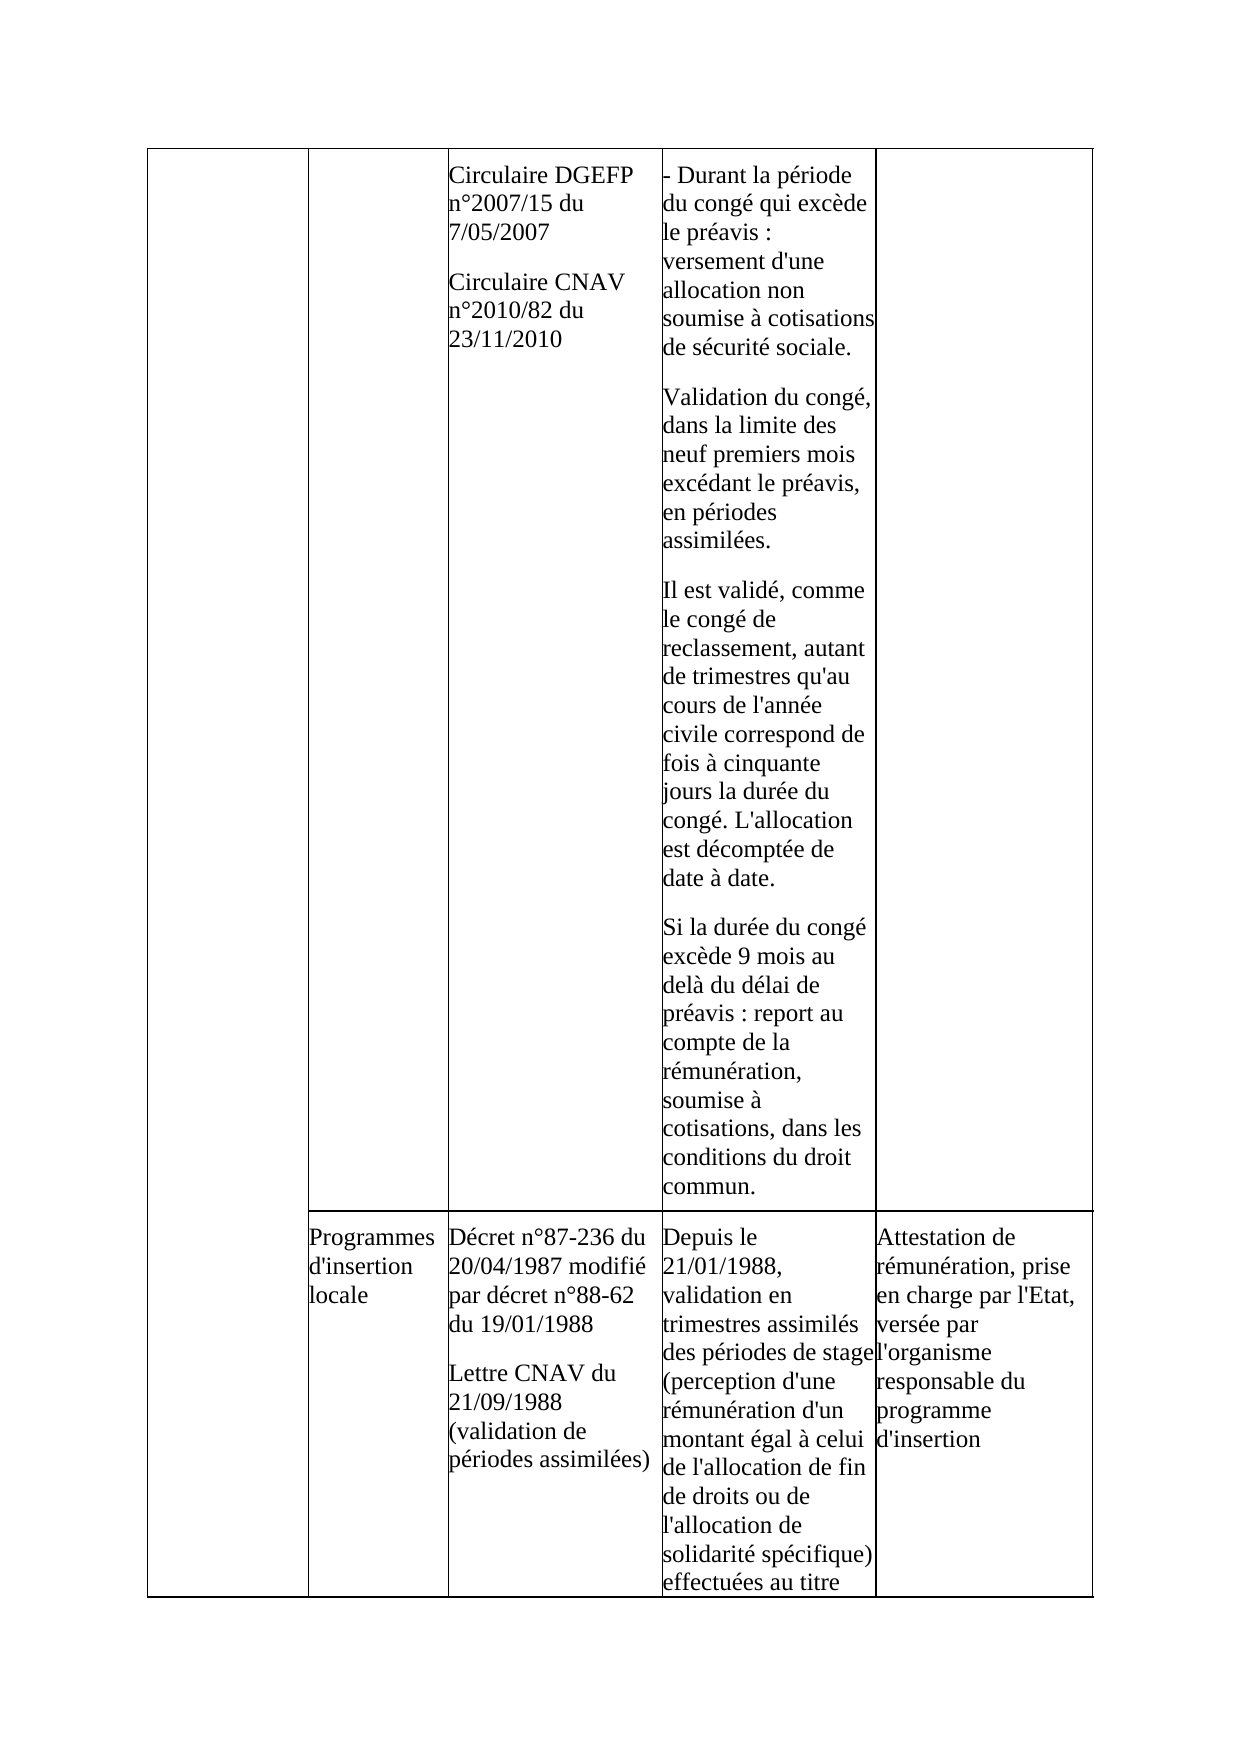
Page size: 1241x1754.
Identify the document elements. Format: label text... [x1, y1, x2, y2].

table_cell Décret n°87-236 du 20/04/1987 modifié par décret n°88-62 du 19/01/1988 Lettre CNAV du 21/09/1988 (validation de périodes assimilées) [449, 1212, 662, 1596]
table_cell - Durant la période du congé qui excède le préavis : versement d'une allocation non soumise à cotisations de sécurité sociale. Validation du congé, dans la limite des neuf premiers mois excédant le préavis, en périodes assimilées. Il est validé, comme le congé de reclassement, autant de trimestres qu'au cours de l'année civile correspond de fois à cinquante jours la durée du congé. L'allocation est décomptée de date à date. Si la durée du congé excède 9 mois au delà du délai de préavis : report au compte de la rémunération, soumise à cotisations, dans les conditions du droit commun. [663, 149, 875, 1210]
table_cell [309, 149, 448, 1210]
table_cell Attestation de rémunération, prise en charge par l'Etat, versée par l'organisme responsable du programme d'insertion [877, 1212, 1092, 1596]
table_header [148, 149, 308, 1596]
table_cell [877, 149, 1092, 1210]
table_cell Circulaire DGEFP n°2007/15 du 7/05/2007 Circulaire CNAV n°2010/82 du 23/11/2010 [449, 149, 662, 1210]
table_cell Depuis le 21/01/1988, validation en trimestres assimilés des périodes de stage (perception d'une rémunération d'un montant égal à celui de l'allocation de fin de droits ou de l'allocation de solidarité spécifique) effectuées au titre [663, 1212, 875, 1596]
table_cell Programmes d'insertion locale [309, 1212, 448, 1596]
